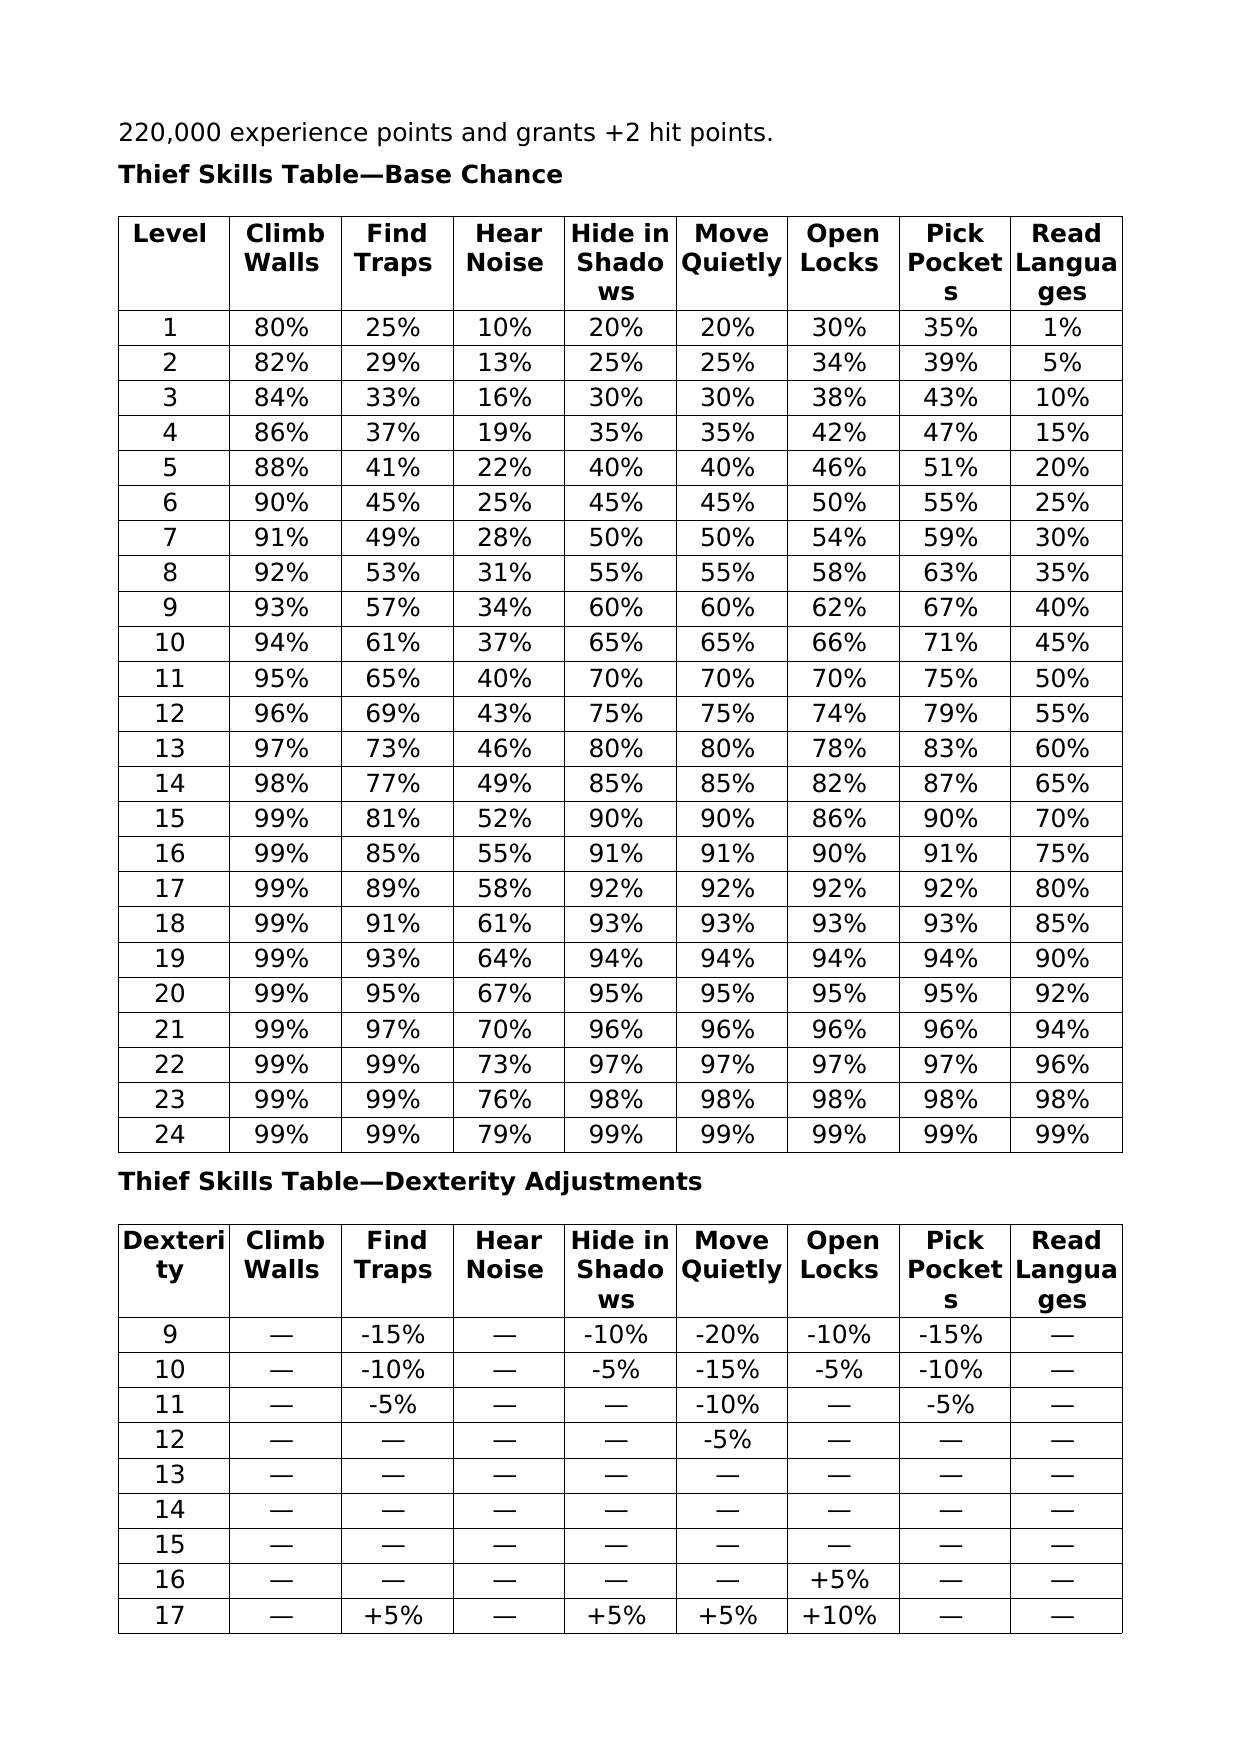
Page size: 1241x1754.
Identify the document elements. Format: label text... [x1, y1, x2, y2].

table_cell 77% [342, 767, 453, 801]
table_cell 76% [454, 1083, 564, 1117]
table_cell — [454, 1388, 564, 1422]
table_cell — [342, 1494, 453, 1528]
table_cell — [900, 1459, 1010, 1492]
table_cell — [900, 1564, 1010, 1598]
table_cell 10 [119, 1353, 229, 1387]
table_cell -10% [900, 1353, 1010, 1387]
table_cell 92% [230, 556, 341, 591]
table_cell 61% [454, 907, 564, 942]
table_header Open Locks [788, 217, 899, 310]
table_cell 14 [119, 1494, 229, 1528]
table_cell 16% [454, 381, 564, 415]
table_cell 70% [677, 662, 787, 696]
table_header Move Quietly [677, 1225, 787, 1317]
table_cell 52% [454, 802, 564, 836]
table_cell 82% [230, 346, 341, 380]
table_cell 16 [119, 1564, 229, 1598]
table_cell 42% [788, 416, 899, 450]
table_cell 70% [454, 1013, 564, 1047]
table_cell 17 [119, 1599, 229, 1633]
table_cell 62% [788, 592, 899, 626]
table_cell — [677, 1494, 787, 1528]
table_cell 70% [565, 662, 676, 696]
table_cell 97% [565, 1048, 676, 1082]
table_cell 39% [900, 346, 1010, 380]
table_cell 41% [342, 451, 453, 485]
table_cell 75% [1011, 837, 1122, 871]
table_cell 79% [454, 1118, 564, 1152]
table_cell 2 [119, 346, 229, 380]
table_cell 92% [565, 872, 676, 906]
table_cell 20% [565, 311, 676, 345]
table_cell 13 [119, 1459, 229, 1492]
table_cell — [454, 1353, 564, 1387]
table_cell 67% [454, 978, 564, 1012]
table_cell — [454, 1459, 564, 1492]
table_cell -10% [677, 1388, 787, 1422]
table_cell 53% [342, 556, 453, 591]
table_cell 90% [230, 486, 341, 520]
table_cell 31% [454, 556, 564, 591]
table_cell 95% [677, 978, 787, 1012]
table_cell 92% [677, 872, 787, 906]
table_cell 84% [230, 381, 341, 415]
table_cell 63% [900, 556, 1010, 591]
table_header Find Traps [342, 217, 453, 310]
table_cell 92% [900, 872, 1010, 906]
table_cell 99% [342, 1083, 453, 1117]
table_cell 46% [454, 732, 564, 766]
table_header Open Locks [788, 1225, 899, 1317]
table_cell — [230, 1423, 341, 1457]
table_cell 73% [454, 1048, 564, 1082]
table_cell 60% [677, 592, 787, 626]
table_cell 99% [342, 1118, 453, 1152]
table_cell 96% [1011, 1048, 1122, 1082]
table_cell — [230, 1494, 341, 1528]
table_cell 25% [342, 311, 453, 345]
table_cell 54% [788, 521, 899, 555]
table_cell 96% [788, 1013, 899, 1047]
table_cell 19 [119, 943, 229, 977]
table_cell 60% [565, 592, 676, 626]
table_cell 45% [1011, 627, 1122, 661]
table_cell 18 [119, 907, 229, 942]
table_cell 5 [119, 451, 229, 485]
table_cell — [788, 1494, 899, 1528]
table_cell -5% [342, 1388, 453, 1422]
table_cell — [454, 1423, 564, 1457]
table_cell 96% [565, 1013, 676, 1047]
table_cell 15 [119, 802, 229, 836]
table_cell 21 [119, 1013, 229, 1047]
table_cell — [900, 1494, 1010, 1528]
table_cell 99% [230, 837, 341, 871]
table_cell 50% [1011, 662, 1122, 696]
table_cell — [454, 1564, 564, 1598]
text 220,000 experience points and grants +2 hit points. [118, 118, 1122, 147]
table_cell — [788, 1459, 899, 1492]
table_cell — [342, 1423, 453, 1457]
table_cell 55% [565, 556, 676, 591]
table_cell 30% [565, 381, 676, 415]
table_cell 40% [454, 662, 564, 696]
table_cell 37% [454, 627, 564, 661]
table_cell — [565, 1388, 676, 1422]
table_cell 98% [1011, 1083, 1122, 1117]
table_cell 65% [565, 627, 676, 661]
table_cell +5% [677, 1599, 787, 1633]
table_cell 91% [900, 837, 1010, 871]
table_cell 75% [677, 697, 787, 731]
table_cell — [565, 1423, 676, 1457]
table_cell 35% [565, 416, 676, 450]
table_cell 25% [454, 486, 564, 520]
table_header Hide in Shadows [565, 1225, 676, 1317]
table_cell 49% [454, 767, 564, 801]
table_header Climb Walls [230, 1225, 341, 1317]
table_cell 99% [1011, 1118, 1122, 1152]
table_cell 96% [230, 697, 341, 731]
table_cell 47% [900, 416, 1010, 450]
table_cell 24 [119, 1118, 229, 1152]
table_cell — [788, 1388, 899, 1422]
table_cell 85% [342, 837, 453, 871]
table_cell — [677, 1529, 787, 1563]
table_cell 99% [230, 1118, 341, 1152]
table_cell 11 [119, 1388, 229, 1422]
table_cell 97% [230, 732, 341, 766]
table_cell 89% [342, 872, 453, 906]
table_cell 1 [119, 311, 229, 345]
table_cell 93% [565, 907, 676, 942]
table_cell — [677, 1459, 787, 1492]
table_cell 5% [1011, 346, 1122, 380]
table_cell 93% [677, 907, 787, 942]
table_cell 46% [788, 451, 899, 485]
table_cell — [565, 1529, 676, 1563]
table_cell 98% [565, 1083, 676, 1117]
table_cell — [565, 1494, 676, 1528]
table_cell 28% [454, 521, 564, 555]
table_header Level [119, 217, 229, 310]
table_cell — [900, 1599, 1010, 1633]
table_cell -15% [900, 1318, 1010, 1352]
table_cell 98% [900, 1083, 1010, 1117]
text Thief Skills Table—Base Chance [118, 160, 1122, 189]
table_cell — [230, 1459, 341, 1492]
table_cell 20 [119, 978, 229, 1012]
table_cell 10% [1011, 381, 1122, 415]
table_cell 15% [1011, 416, 1122, 450]
table_cell 91% [677, 837, 787, 871]
table_cell 99% [900, 1118, 1010, 1152]
table_header Pick Pockets [900, 217, 1010, 310]
table_cell — [788, 1423, 899, 1457]
table_header Pick Pockets [900, 1225, 1010, 1317]
table_header Find Traps [342, 1225, 453, 1317]
table_cell 95% [900, 978, 1010, 1012]
table_cell 99% [565, 1118, 676, 1152]
table_cell — [1011, 1318, 1122, 1352]
table_cell 90% [900, 802, 1010, 836]
table_cell 69% [342, 697, 453, 731]
table_cell 98% [677, 1083, 787, 1117]
table_cell — [1011, 1459, 1122, 1492]
table_cell 25% [1011, 486, 1122, 520]
table_cell 9 [119, 592, 229, 626]
table_cell -5% [565, 1353, 676, 1387]
table_cell — [454, 1494, 564, 1528]
table_cell 97% [788, 1048, 899, 1082]
table_cell 60% [1011, 732, 1122, 766]
table_cell 90% [677, 802, 787, 836]
table_cell 95% [342, 978, 453, 1012]
table_cell 50% [788, 486, 899, 520]
table_cell 92% [1011, 978, 1122, 1012]
table_cell 65% [1011, 767, 1122, 801]
table_cell 57% [342, 592, 453, 626]
table_cell 78% [788, 732, 899, 766]
table_cell 88% [230, 451, 341, 485]
table_cell 49% [342, 521, 453, 555]
table_cell 75% [565, 697, 676, 731]
table_cell — [230, 1388, 341, 1422]
table_cell — [788, 1529, 899, 1563]
table_cell 40% [1011, 592, 1122, 626]
table_cell 38% [788, 381, 899, 415]
table_cell — [900, 1529, 1010, 1563]
table_cell 93% [230, 592, 341, 626]
table_cell 40% [565, 451, 676, 485]
table_cell 97% [342, 1013, 453, 1047]
table_cell 99% [230, 978, 341, 1012]
table_cell — [454, 1529, 564, 1563]
table_cell 9 [119, 1318, 229, 1352]
table_cell 70% [1011, 802, 1122, 836]
table_cell — [454, 1318, 564, 1352]
table_cell 35% [677, 416, 787, 450]
table_cell 93% [788, 907, 899, 942]
table_cell 1% [1011, 311, 1122, 345]
table_cell 29% [342, 346, 453, 380]
table_cell 90% [565, 802, 676, 836]
table_cell — [454, 1599, 564, 1633]
table_cell 20% [677, 311, 787, 345]
table_cell 55% [454, 837, 564, 871]
table_cell 93% [900, 907, 1010, 942]
table_cell -10% [565, 1318, 676, 1352]
table_cell 13% [454, 346, 564, 380]
table_cell 99% [230, 802, 341, 836]
table_cell 91% [565, 837, 676, 871]
table_cell 80% [230, 311, 341, 345]
table_cell 99% [788, 1118, 899, 1152]
table_cell -5% [788, 1353, 899, 1387]
table_cell 99% [342, 1048, 453, 1082]
table_cell 45% [677, 486, 787, 520]
table_cell 79% [900, 697, 1010, 731]
table_cell 43% [454, 697, 564, 731]
table_cell — [1011, 1599, 1122, 1633]
table_cell — [230, 1529, 341, 1563]
table_cell 3 [119, 381, 229, 415]
table_cell 15 [119, 1529, 229, 1563]
table_cell — [1011, 1494, 1122, 1528]
table_cell 99% [230, 1083, 341, 1117]
table_header Move Quietly [677, 217, 787, 310]
table_cell 99% [230, 907, 341, 942]
table_cell — [1011, 1353, 1122, 1387]
table_cell 91% [342, 907, 453, 942]
table_cell 45% [565, 486, 676, 520]
table_cell — [230, 1599, 341, 1633]
table_cell 45% [342, 486, 453, 520]
table_cell 94% [788, 943, 899, 977]
table_cell 30% [1011, 521, 1122, 555]
table_cell 95% [230, 662, 341, 696]
table_cell — [230, 1564, 341, 1598]
table_cell 66% [788, 627, 899, 661]
table_cell 6 [119, 486, 229, 520]
table_cell 23 [119, 1083, 229, 1117]
table_header Read Languages [1011, 1225, 1122, 1317]
table_cell — [342, 1529, 453, 1563]
table_cell 12 [119, 1423, 229, 1457]
table_cell 17 [119, 872, 229, 906]
table_cell 71% [900, 627, 1010, 661]
table_cell 4 [119, 416, 229, 450]
table_cell 10% [454, 311, 564, 345]
table_cell 90% [788, 837, 899, 871]
table_cell — [565, 1459, 676, 1492]
table_cell 55% [677, 556, 787, 591]
table_cell 40% [677, 451, 787, 485]
table_cell -5% [900, 1388, 1010, 1422]
table_cell — [1011, 1423, 1122, 1457]
table_cell 99% [230, 1048, 341, 1082]
table_cell 65% [677, 627, 787, 661]
table_header Dexterity [119, 1225, 229, 1317]
table_cell 99% [230, 872, 341, 906]
table_header Hear Noise [454, 1225, 564, 1317]
table_cell 64% [454, 943, 564, 977]
table_cell — [1011, 1388, 1122, 1422]
table_cell 97% [677, 1048, 787, 1082]
table_cell 10 [119, 627, 229, 661]
table_cell 95% [565, 978, 676, 1012]
text Thief Skills Table—Dexterity Adjustments [118, 1167, 1122, 1196]
table_cell -10% [788, 1318, 899, 1352]
table_cell 65% [342, 662, 453, 696]
table_cell -20% [677, 1318, 787, 1352]
table_cell 30% [677, 381, 787, 415]
table_cell 50% [565, 521, 676, 555]
table_cell 75% [900, 662, 1010, 696]
table_cell 73% [342, 732, 453, 766]
table_cell 67% [900, 592, 1010, 626]
table_cell 98% [788, 1083, 899, 1117]
table_cell 58% [788, 556, 899, 591]
table_cell 85% [565, 767, 676, 801]
table_cell 8 [119, 556, 229, 591]
table_header Climb Walls [230, 217, 341, 310]
table_cell 86% [230, 416, 341, 450]
table_cell 83% [900, 732, 1010, 766]
table_cell 35% [900, 311, 1010, 345]
table_cell 99% [677, 1118, 787, 1152]
table_cell 74% [788, 697, 899, 731]
table_cell 96% [900, 1013, 1010, 1047]
table_cell 91% [230, 521, 341, 555]
table_cell 37% [342, 416, 453, 450]
table_cell 43% [900, 381, 1010, 415]
table_cell — [230, 1353, 341, 1387]
table_cell 22% [454, 451, 564, 485]
table_cell — [1011, 1529, 1122, 1563]
table_cell 55% [1011, 697, 1122, 731]
table_cell 16 [119, 837, 229, 871]
table_cell +5% [565, 1599, 676, 1633]
table_cell 87% [900, 767, 1010, 801]
table_cell 30% [788, 311, 899, 345]
table_cell 98% [230, 767, 341, 801]
table_cell 19% [454, 416, 564, 450]
table_cell 12 [119, 697, 229, 731]
table_cell 22 [119, 1048, 229, 1082]
table_cell 34% [454, 592, 564, 626]
table_cell 85% [1011, 907, 1122, 942]
table_cell 25% [677, 346, 787, 380]
table_cell -15% [677, 1353, 787, 1387]
table_cell — [677, 1564, 787, 1598]
table_cell 80% [1011, 872, 1122, 906]
table_cell 20% [1011, 451, 1122, 485]
table_cell 58% [454, 872, 564, 906]
table_cell 94% [230, 627, 341, 661]
table_cell 11 [119, 662, 229, 696]
table_cell 94% [565, 943, 676, 977]
table_cell 94% [900, 943, 1010, 977]
table_cell 86% [788, 802, 899, 836]
table_cell 82% [788, 767, 899, 801]
table_cell -15% [342, 1318, 453, 1352]
table_cell — [230, 1318, 341, 1352]
table_cell 13 [119, 732, 229, 766]
table_cell 61% [342, 627, 453, 661]
table_cell 99% [230, 943, 341, 977]
table_header Hear Noise [454, 217, 564, 310]
table_cell 55% [900, 486, 1010, 520]
table_cell 33% [342, 381, 453, 415]
table_cell 95% [788, 978, 899, 1012]
table_cell 80% [565, 732, 676, 766]
table_cell — [342, 1564, 453, 1598]
table_cell 70% [788, 662, 899, 696]
table_cell 93% [342, 943, 453, 977]
table_cell 97% [900, 1048, 1010, 1082]
table_cell 80% [677, 732, 787, 766]
table_cell 96% [677, 1013, 787, 1047]
table_cell 34% [788, 346, 899, 380]
table_cell 92% [788, 872, 899, 906]
table_header Hide in Shadows [565, 217, 676, 310]
table_cell — [900, 1423, 1010, 1457]
table_cell 14 [119, 767, 229, 801]
table_cell 85% [677, 767, 787, 801]
table_cell 51% [900, 451, 1010, 485]
table_cell — [565, 1564, 676, 1598]
table_cell 94% [1011, 1013, 1122, 1047]
table_cell 35% [1011, 556, 1122, 591]
table_cell -10% [342, 1353, 453, 1387]
table_cell 90% [1011, 943, 1122, 977]
table_header Read Languages [1011, 217, 1122, 310]
table_cell 25% [565, 346, 676, 380]
table_cell 81% [342, 802, 453, 836]
table_cell 50% [677, 521, 787, 555]
table_cell — [342, 1459, 453, 1492]
table_cell +5% [788, 1564, 899, 1598]
table_cell 94% [677, 943, 787, 977]
table_cell +5% [342, 1599, 453, 1633]
table_cell — [1011, 1564, 1122, 1598]
table_cell 7 [119, 521, 229, 555]
table_cell +10% [788, 1599, 899, 1633]
table_cell 99% [230, 1013, 341, 1047]
table_cell -5% [677, 1423, 787, 1457]
table_cell 59% [900, 521, 1010, 555]
